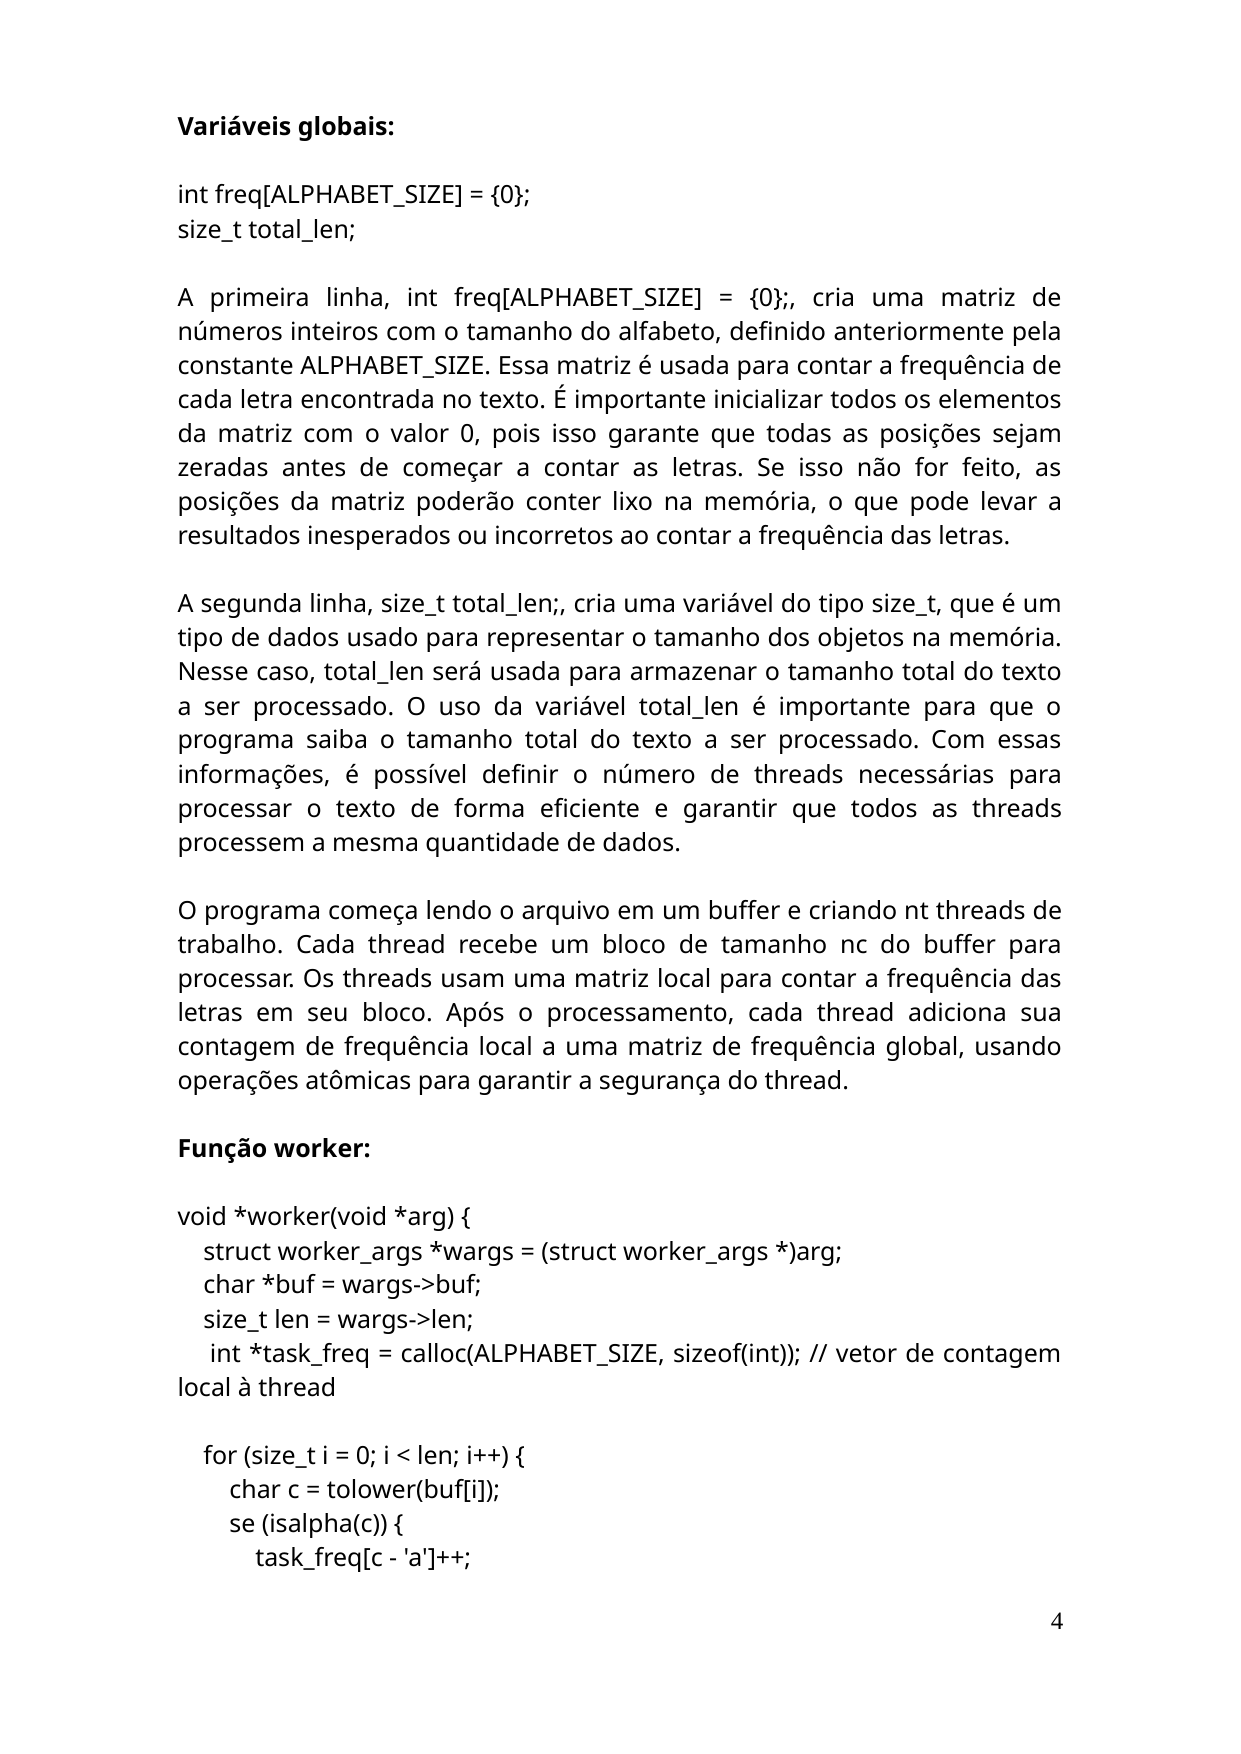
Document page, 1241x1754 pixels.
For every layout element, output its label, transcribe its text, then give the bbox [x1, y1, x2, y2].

text struct worker_args *wargs = (struct worker_args *)arg; [177, 1233, 1063, 1267]
text char c = tolower(buf[i]); [177, 1472, 1063, 1506]
text int freq[ALPHABET_SIZE] = {0}; [177, 177, 1063, 211]
text O programa começa lendo o arquivo em um buffer e criando nt threads de trabalho. Cada thread recebe um bloco de tamanho nc do buffer para processar. Os threads usam uma matriz local para contar a frequência das letras em seu bloco. Após o processamento, cada thread adiciona sua contagem de frequência local a uma matriz de frequência global, usando operações atômicas para garantir a segurança do thread. [177, 892, 1063, 1097]
text size_t total_len; [177, 211, 1063, 245]
text A segunda linha, size_t total_len;, cria uma variável do tipo size_t, que é um tipo de dados usado para representar o tamanho dos objetos na memória. Nesse caso, total_len será usada para armazenar o tamanho total do texto a ser processado. O uso da variável total_len é importante para que o programa saiba o tamanho total do texto a ser processado. Com essas informações, é possível definir o número de threads necessárias para processar o texto de forma eficiente e garantir que todos as threads processem a mesma quantidade de dados. [177, 586, 1063, 858]
text void *worker(void *arg) { [177, 1199, 1063, 1233]
text Função worker: [177, 1131, 1063, 1165]
text size_t len = wargs->len; [177, 1301, 1063, 1335]
text for (size_t i = 0; i < len; i++) { [177, 1437, 1063, 1472]
text Variáveis globais: [177, 109, 1063, 143]
text char *buf = wargs->buf; [177, 1267, 1063, 1301]
text se (isalpha(c)) { [177, 1506, 1063, 1540]
text A primeira linha, int freq[ALPHABET_SIZE] = {0};, cria uma matriz de números inteiros com o tamanho do alfabeto, definido anteriormente pela constante ALPHABET_SIZE. Essa matriz é usada para contar a frequência de cada letra encontrada no texto. É importante inicializar todos os elementos da matriz com o valor 0, pois isso garante que todas as posições sejam zeradas antes de começar a contar as letras. Se isso não for feito, as posições da matriz poderão conter lixo na memória, o que pode levar a resultados inesperados ou incorretos ao contar a frequência das letras. [177, 279, 1063, 552]
text task_freq[c - 'a']++; [177, 1540, 1063, 1574]
text int *task_freq = calloc(ALPHABET_SIZE, sizeof(int)); // vetor de contagem local à thread [177, 1335, 1063, 1403]
